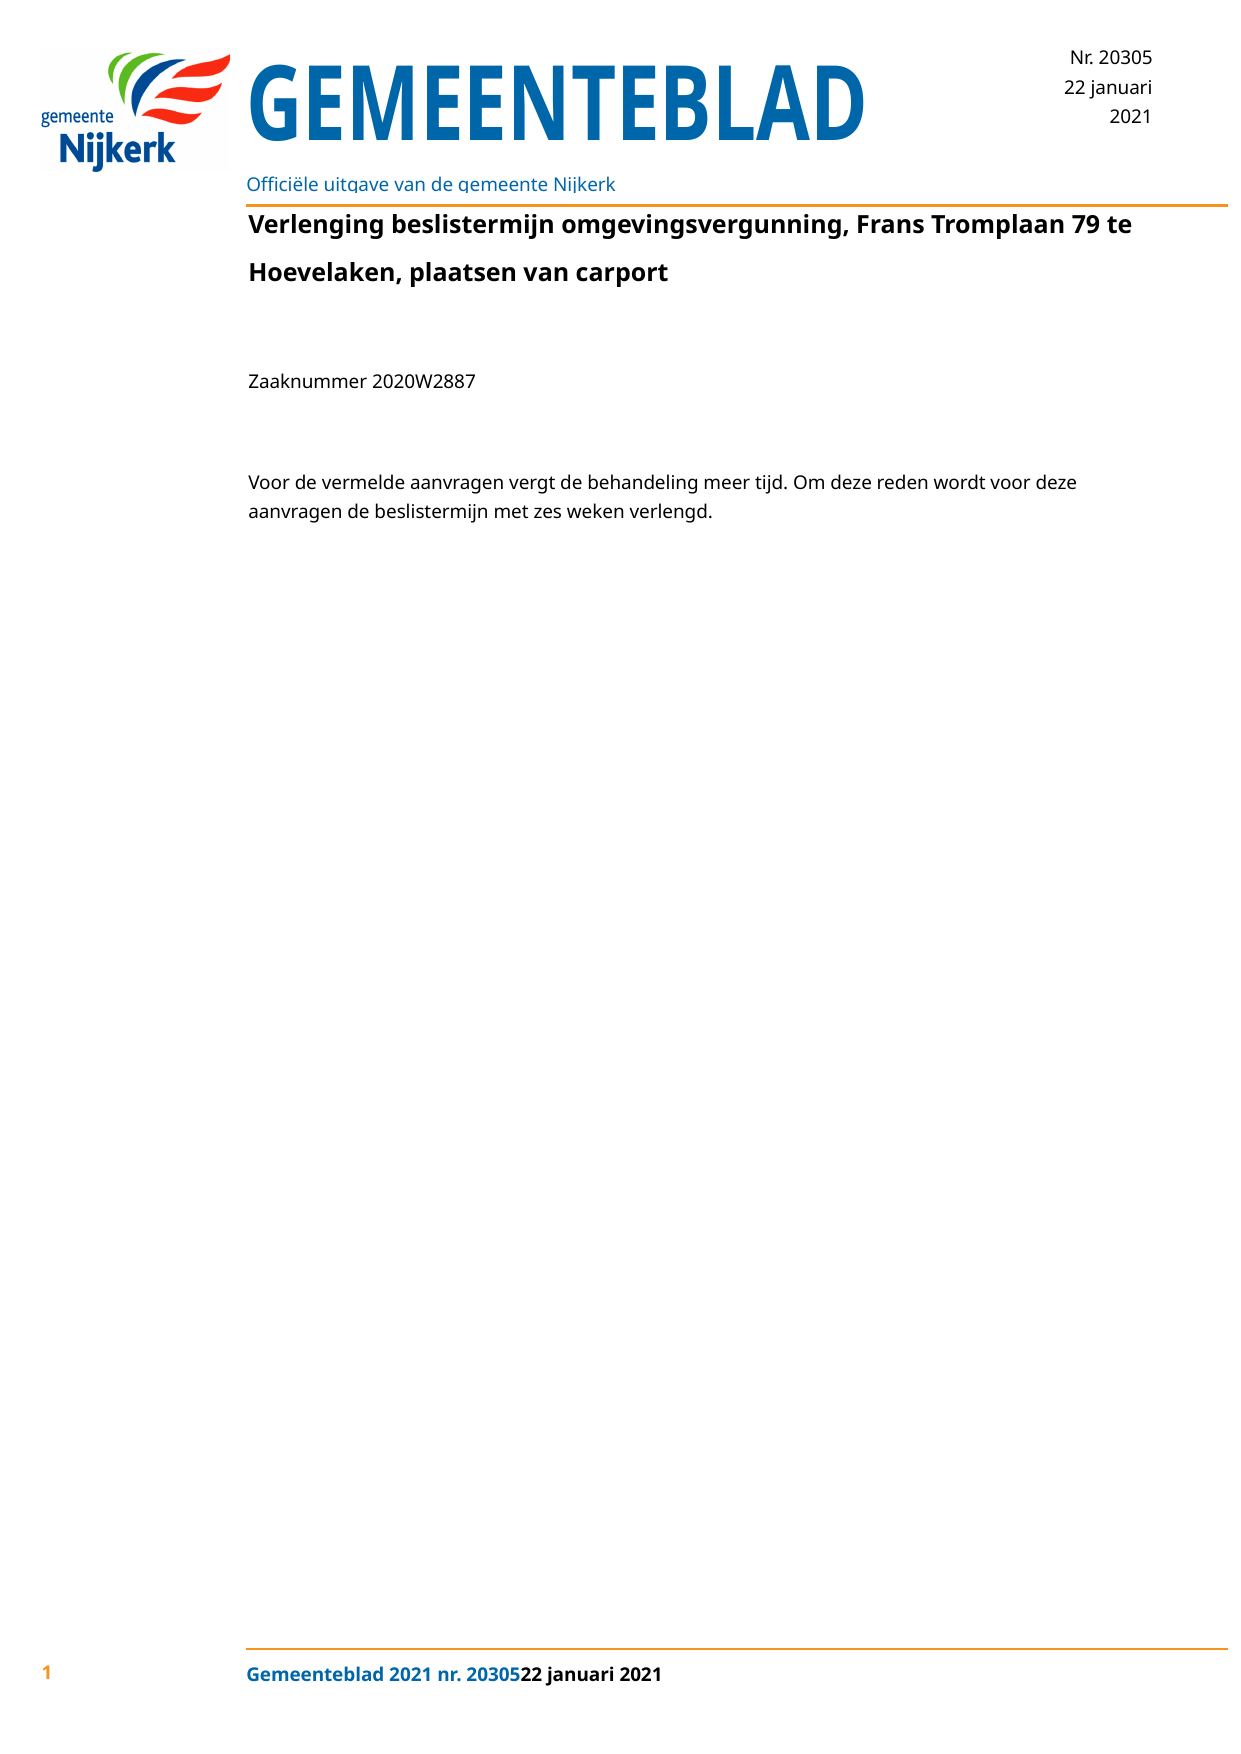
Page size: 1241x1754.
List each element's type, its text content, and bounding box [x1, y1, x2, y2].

text Voor de vermelde aanvragen vergt de behandeling meer tijd. Om deze reden wordt voor deze aanvragen de beslistermijn met zes weken verlengd. [248, 469, 1152, 524]
text Zaaknummer 2020W2887 [248, 368, 1152, 394]
picture [41, 47, 231, 172]
text Verlenging beslistermijn omgevingsvergunning, Frans Tromplaan 79 te Hoevelaken, plaatsen van carport [248, 207, 1152, 288]
